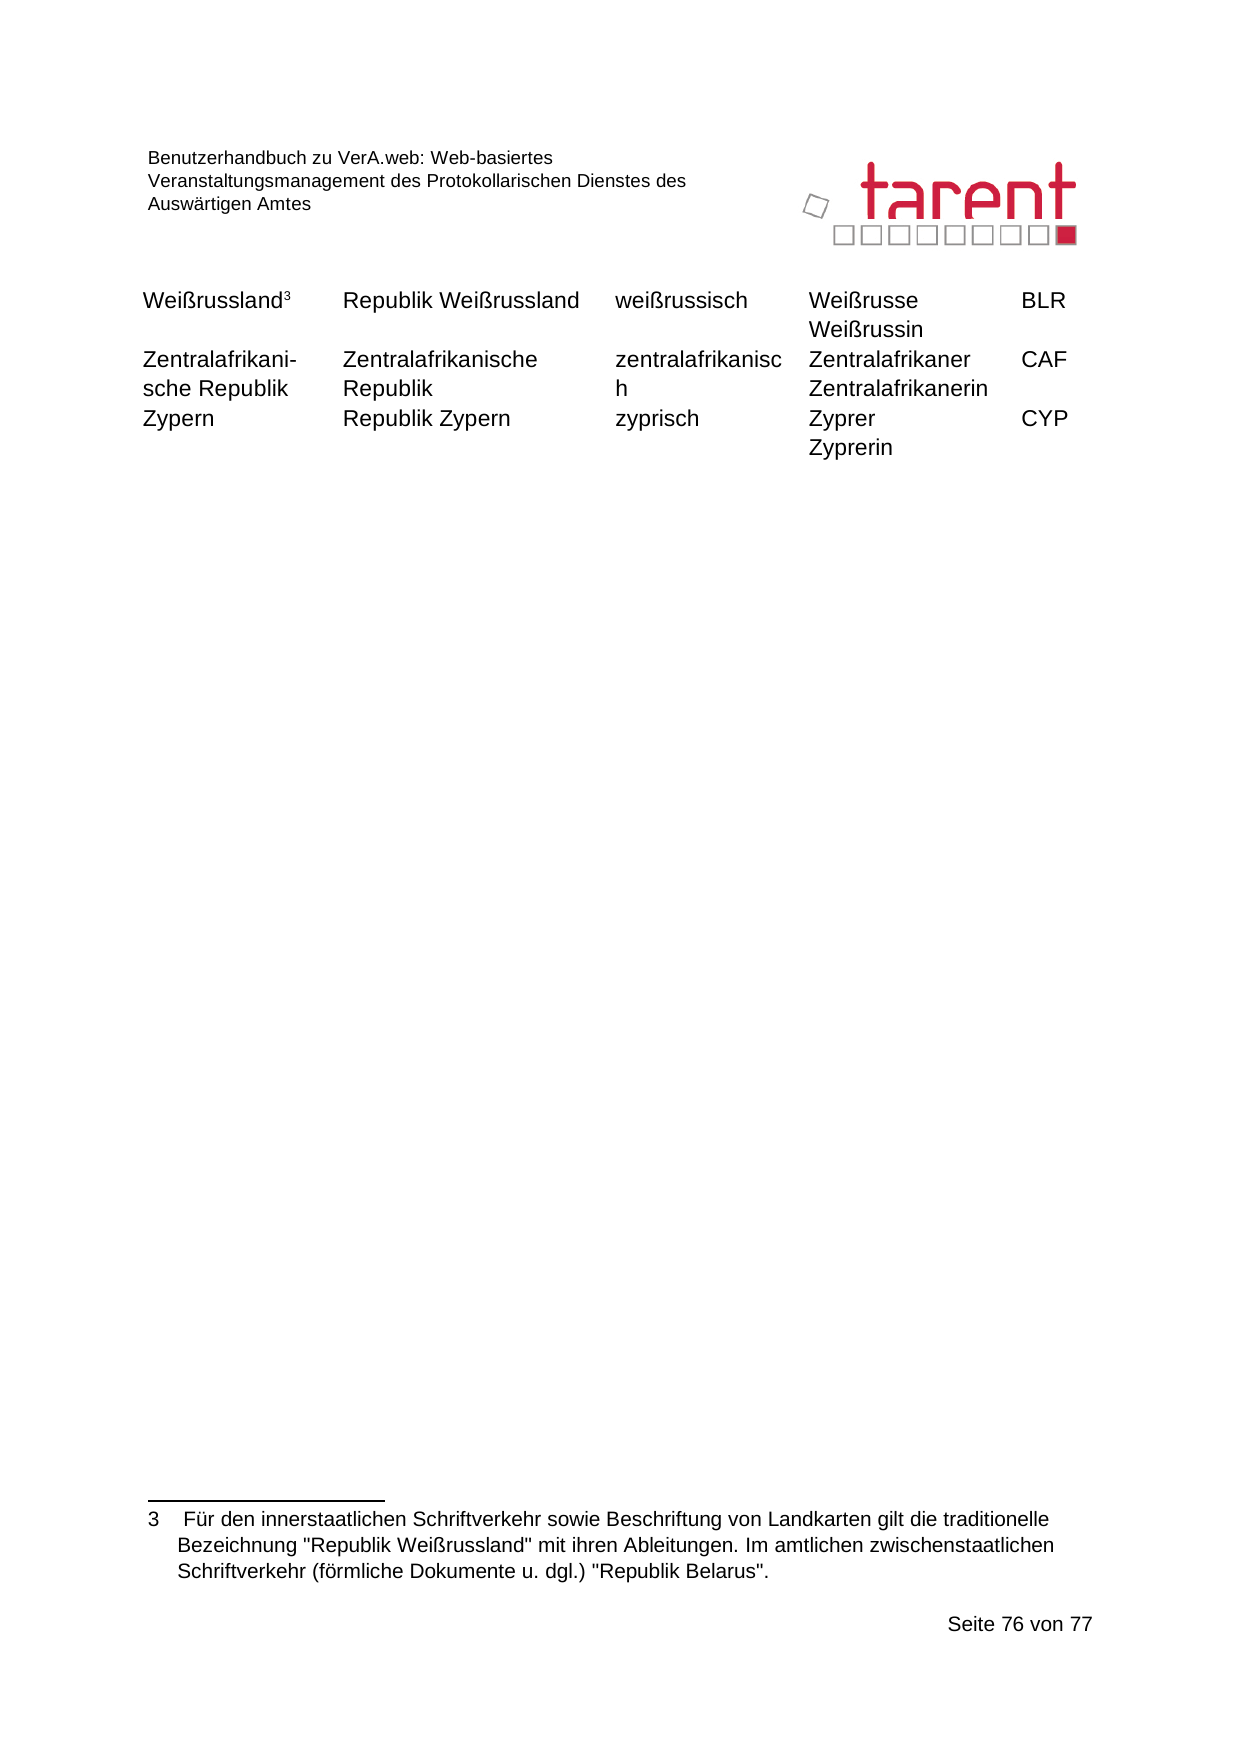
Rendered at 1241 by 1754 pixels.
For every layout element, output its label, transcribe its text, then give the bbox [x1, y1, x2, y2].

table_cell weißrussisch [608, 284, 801, 343]
table_cell Zyprer Zyprerin [801, 401, 1014, 460]
picture [790, 151, 1091, 255]
table_cell [1014, 460, 1107, 491]
table_cell zyprisch [608, 401, 801, 460]
table_cell Zentralafrikaner Zentralafrikanerin [801, 343, 1014, 401]
table_cell Zypern [135, 401, 335, 460]
table_cell [335, 460, 608, 491]
table_cell [135, 460, 335, 491]
table_cell Republik Zypern [335, 401, 608, 460]
table_cell Republik Weißrussland [335, 284, 608, 343]
table_cell Zentralafrikani­sche Republik [135, 343, 335, 401]
table_cell zentralafrikanisch [608, 343, 801, 401]
table_cell BLR [1014, 284, 1107, 343]
table_cell [608, 460, 801, 491]
table_cell CAF [1014, 343, 1107, 401]
table_cell Weißrusse Weißrussin [801, 284, 1014, 343]
table_cell Weißrussland [135, 284, 335, 343]
table_cell Zentralafrikanische Republik [335, 343, 608, 401]
table_cell [801, 460, 1014, 491]
table_cell CYP [1014, 401, 1107, 460]
